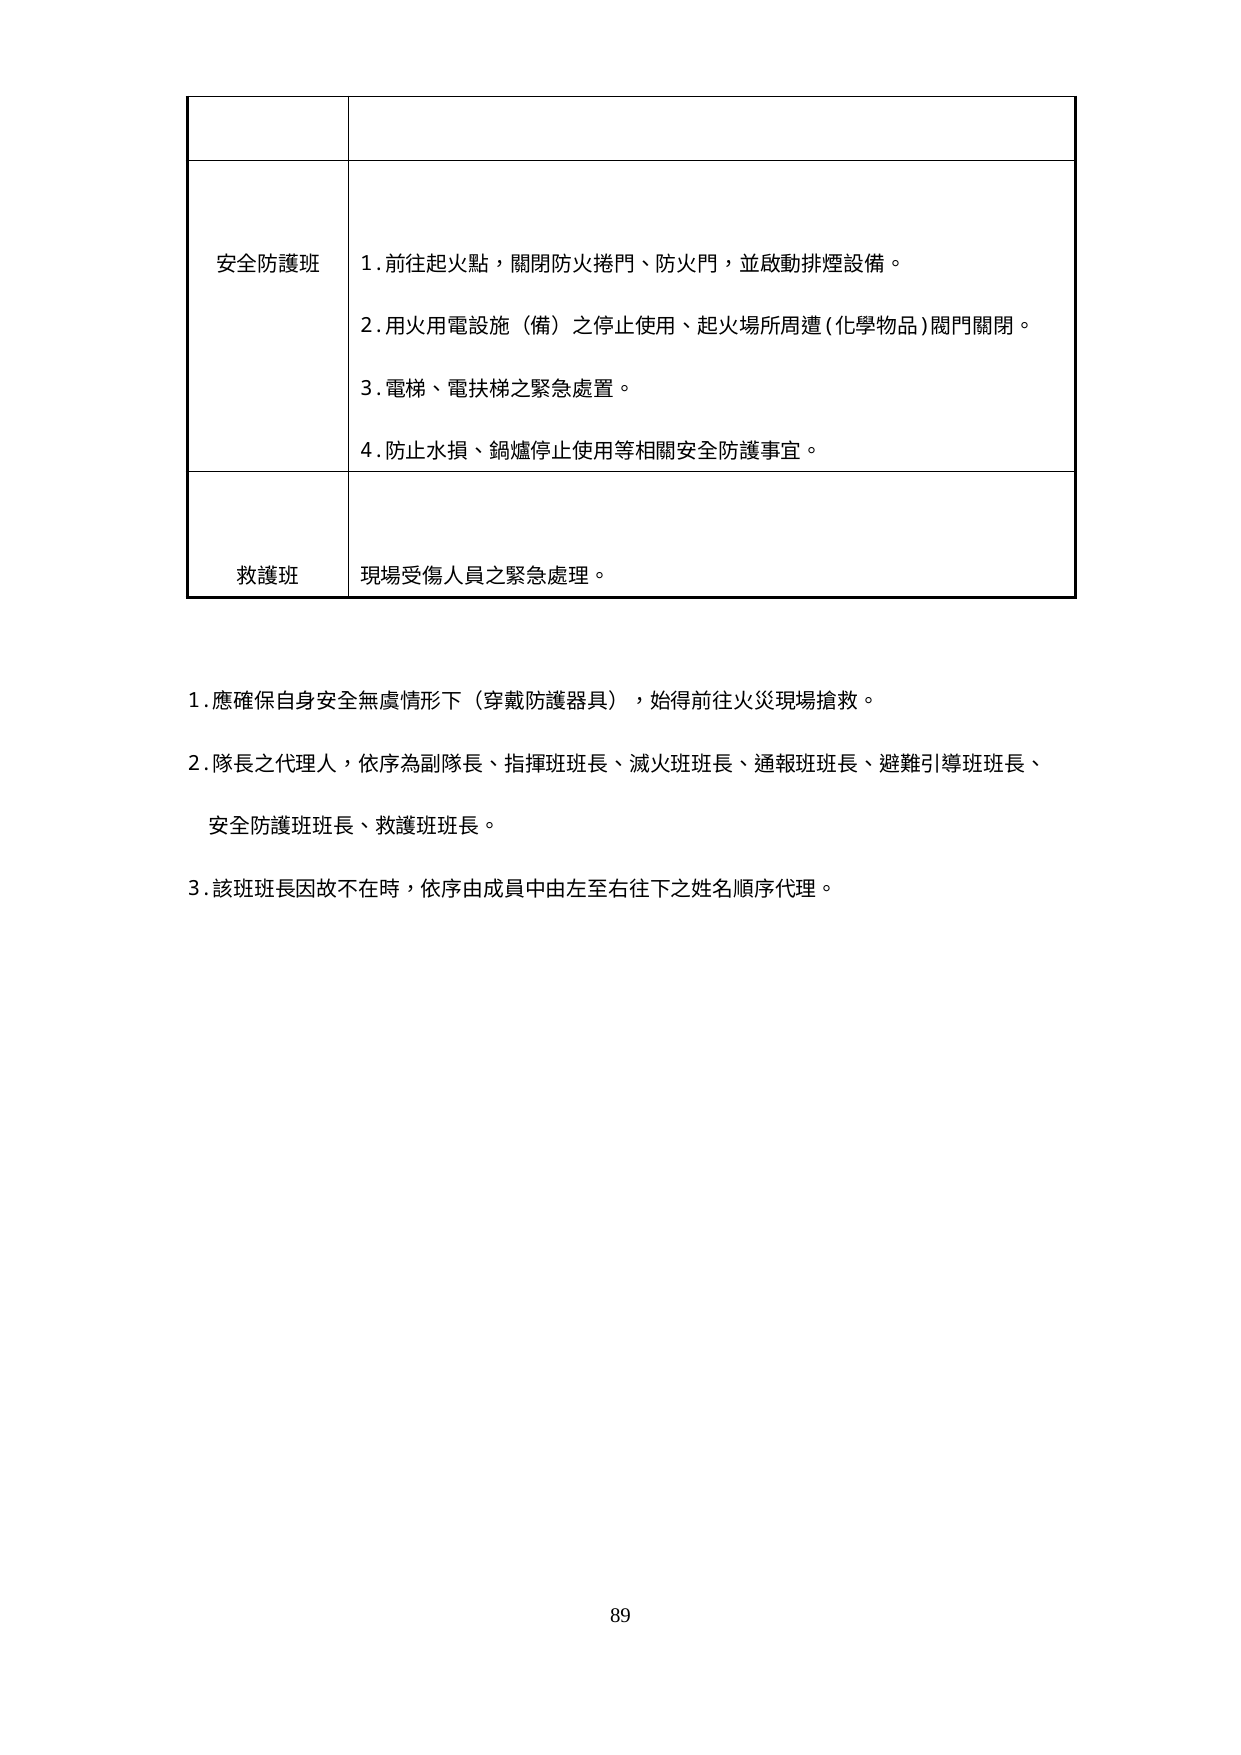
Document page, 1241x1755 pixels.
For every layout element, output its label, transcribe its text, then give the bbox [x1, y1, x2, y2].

table_cell 救護班 [189, 472, 348, 596]
table_cell [189, 97, 348, 160]
text 1.應確保自身安全無虞情形下（穿戴防護器具），始得前往火災現場搶救。 [187, 658, 1053, 721]
text 3.該班班長因故不在時，依序由成員中由左至右往下之姓名順序代理。 [187, 846, 1053, 908]
table_cell 現場受傷人員之緊急處理。 [349, 472, 1074, 596]
table_cell 1.前往起火點，關閉防火捲門、防火門，並啟動排煙設備。 2.用火用電設施（備）之停止使用、起火場所周遭(化學物品)閥門關閉。 3.電梯、電扶梯之緊急處置。 4.防止水損、鍋爐停止使用等相關安全防護事宜。 [349, 161, 1074, 471]
table_cell 安全防護班 [189, 161, 348, 471]
text 2.隊長之代理人，依序為副隊長、指揮班班長、滅火班班長、通報班班長、避難引導班班長、安全防護班班長、救護班班長。 [187, 721, 1053, 846]
table_cell [349, 97, 1074, 160]
